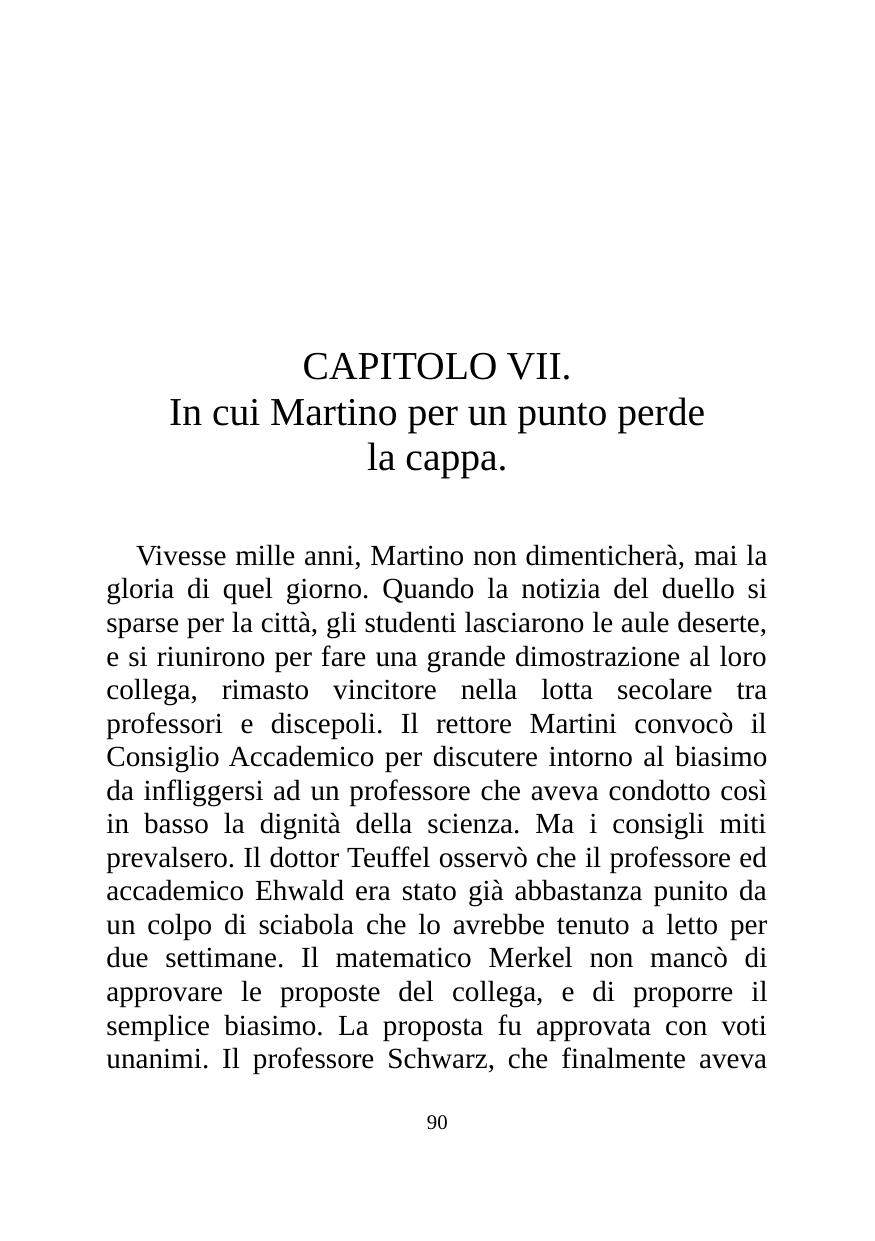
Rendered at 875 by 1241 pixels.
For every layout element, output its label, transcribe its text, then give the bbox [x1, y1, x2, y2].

text Vivesse mille anni, Martino non dimenticherà, mai la gloria di quel giorno. Quando la notizia del duello si sparse per la città, gli studenti lasciarono le aule deserte, e si riunirono per fare una grande dimostrazione al loro collega, rimasto vincitore nella lotta secolare tra professori e discepoli. Il rettore Martini convocò il Consiglio Accademico per discutere intorno al biasimo da infliggersi ad un professore che aveva condotto così in basso la dignità della scienza. Ma i consigli miti prevalsero. Il dottor Teuffel osservò che il professore ed accademico Ehwald era stato già abbastanza punito da un colpo di sciabola che lo avrebbe tenuto a letto per due settimane. Il matematico Merkel non mancò di approvare le proposte del collega, e di proporre il semplice biasimo. La proposta fu approvata con voti unanimi. Il professore Schwarz, che finalmente aveva [106, 538, 768, 1075]
subtitle CAPITOLO VII. In cui Martino per un punto perde la cappa. [165, 342, 709, 479]
